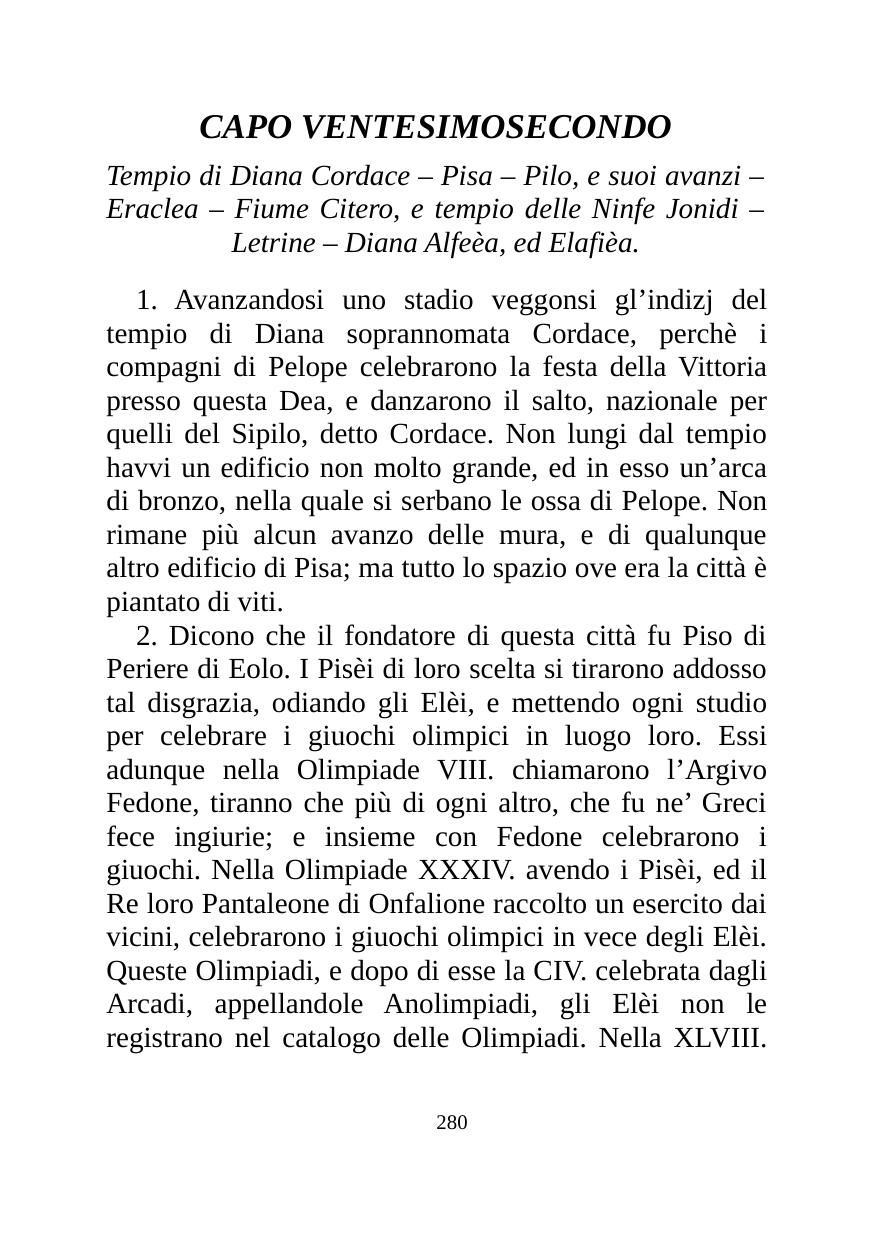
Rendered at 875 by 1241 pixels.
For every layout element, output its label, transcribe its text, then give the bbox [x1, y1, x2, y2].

text Tempio di Diana Cordace – Pisa – Pilo, e suoi avanzi – Eraclea – Fiume Citero, e tempio delle Ninfe Jonidi – Letrine – Diana Alfeèa, ed Elafièa. [106, 158, 768, 259]
text 1. Avanzandosi uno stadio veggonsi gl’indizj del tempio di Diana soprannomata Cordace, perchè i compagni di Pelope celebrarono la festa della Vittoria presso questa Dea, e danzarono il salto, nazionale per quelli del Sipilo, detto Cordace. Non lungi dal tempio havvi un edificio non molto grande, ed in esso un’arca di bronzo, nella quale si serbano le ossa di Pelope. Non rimane più alcun avanzo delle mura, e di qualunque altro edificio di Pisa; ma tutto lo spazio ove era la città è piantato di viti. [106, 282, 768, 618]
subtitle CAPO VENTESIMOSECONDO [106, 106, 768, 146]
text 2. Dicono che il fondatore di questa città fu Piso di Periere di Eolo. I Pisèi di loro scelta si tirarono addosso tal disgrazia, odiando gli Elèi, e mettendo ogni studio per celebrare i giuochi olimpici in luogo loro. Essi adunque nella Olimpiade VIII. chiamarono l’Argivo Fedone, tiranno che più di ogni altro, che fu ne’ Greci fece ingiurie; e insieme con Fedone celebrarono i giuochi. Nella Olimpiade XXXIV. avendo i Pisèi, ed il Re loro Pantaleone di Onfalione raccolto un esercito dai vicini, celebrarono i giuochi olimpici in vece degli Elèi. Queste Olimpiadi, e dopo di esse la CIV. celebrata dagli Arcadi, appellandole Anolimpiadi, gli Elèi non le registrano nel catalogo delle Olimpiadi. Nella XLVIII. [106, 618, 768, 1054]
